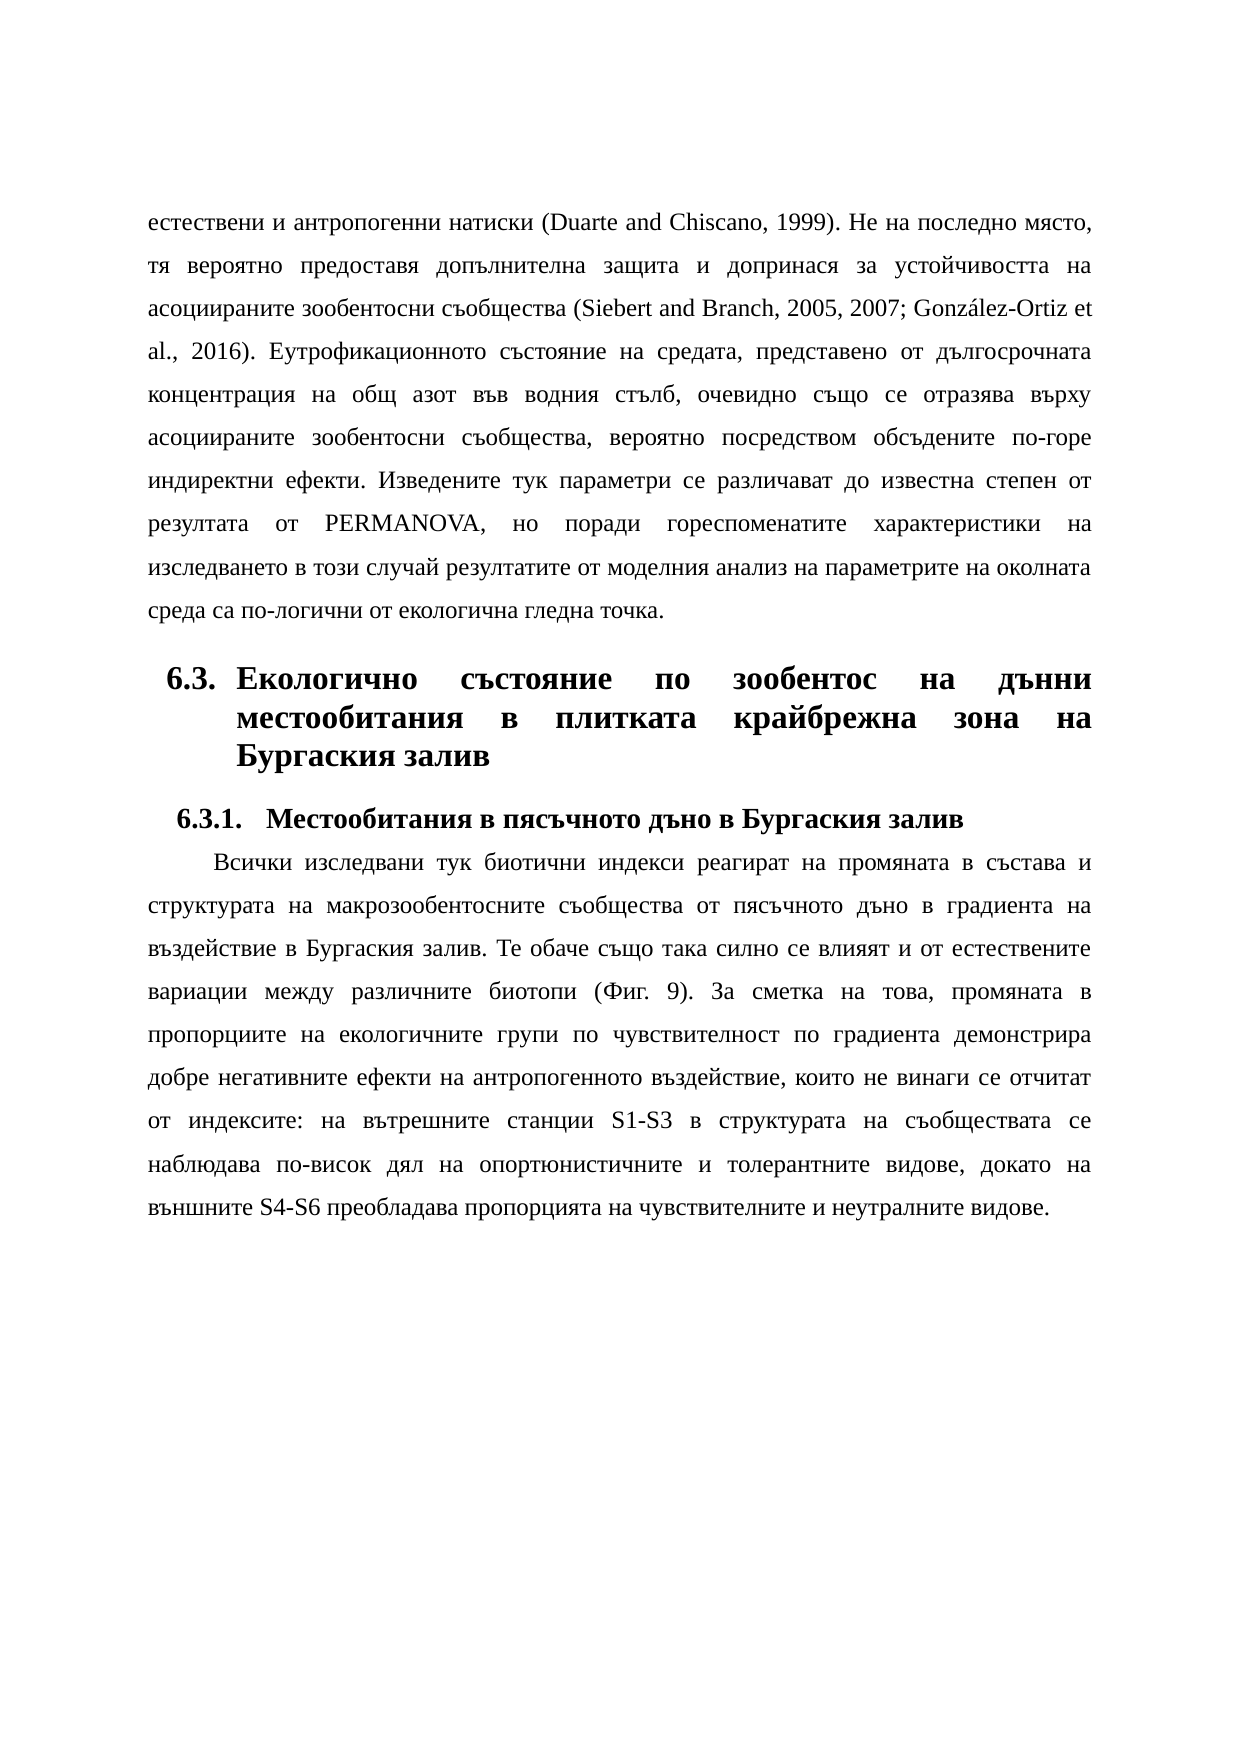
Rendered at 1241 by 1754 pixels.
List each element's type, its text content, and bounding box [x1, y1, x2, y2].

text естествени и антропогенни натиски (Duarte and Chiscano, 1999). Не на последно място, тя вероятно предоставя допълнителна защита и допринася за устойчивостта на асоциираните зообентосни съобщества (Siebert and Branch, 2005, 2007; González-Ortiz et al., 2016). Еутрофикационното състояние на средата, представено от дългосрочната концентрация на общ азот във водния стълб, очевидно също се отразява върху асоциираните зообентосни съобщества, вероятно посредством обсъдените по-горе индиректни ефекти. Изведените тук параметри се различават до известна степен от резултата от PERMANOVA, но поради гореспоменатите характеристики на изследването в този случай резултатите от моделния анализ на параметрите на околната среда са по-логични от екологична гледна точка. [148, 207, 1093, 623]
text Всички изследвани тук биотични индекси реагират на промяната в състава и структурата на макрозообентосните съобщества от пясъчното дъно в градиента на въздействие в Бургаския залив. Те обаче също така силно се влияят и от естествените вариации между различните биотопи (Фиг. 9). За сметка на това, промяната в пропорциите на екологичните групи по чувствителност по градиента демонстрира добре негативните ефекти на антропогенното въздействие, които не винаги се отчитат от индексите: на вътрешните станции S1-S3 в структурата на съобществата се наблюдава по-висок дял на опортюнистичните и толерантните видове, докато на външните S4-S6 преобладава пропорцията на чувствителните и неутралните видове. [148, 847, 1093, 1221]
subtitle Местообитания в пясъчното дъно в Бургаския залив [242, 801, 1093, 834]
subtitle Екологично състояние по зообентос на дънни местообитания в плитката крайбрежна зона на Бургаския залив [224, 659, 1093, 774]
